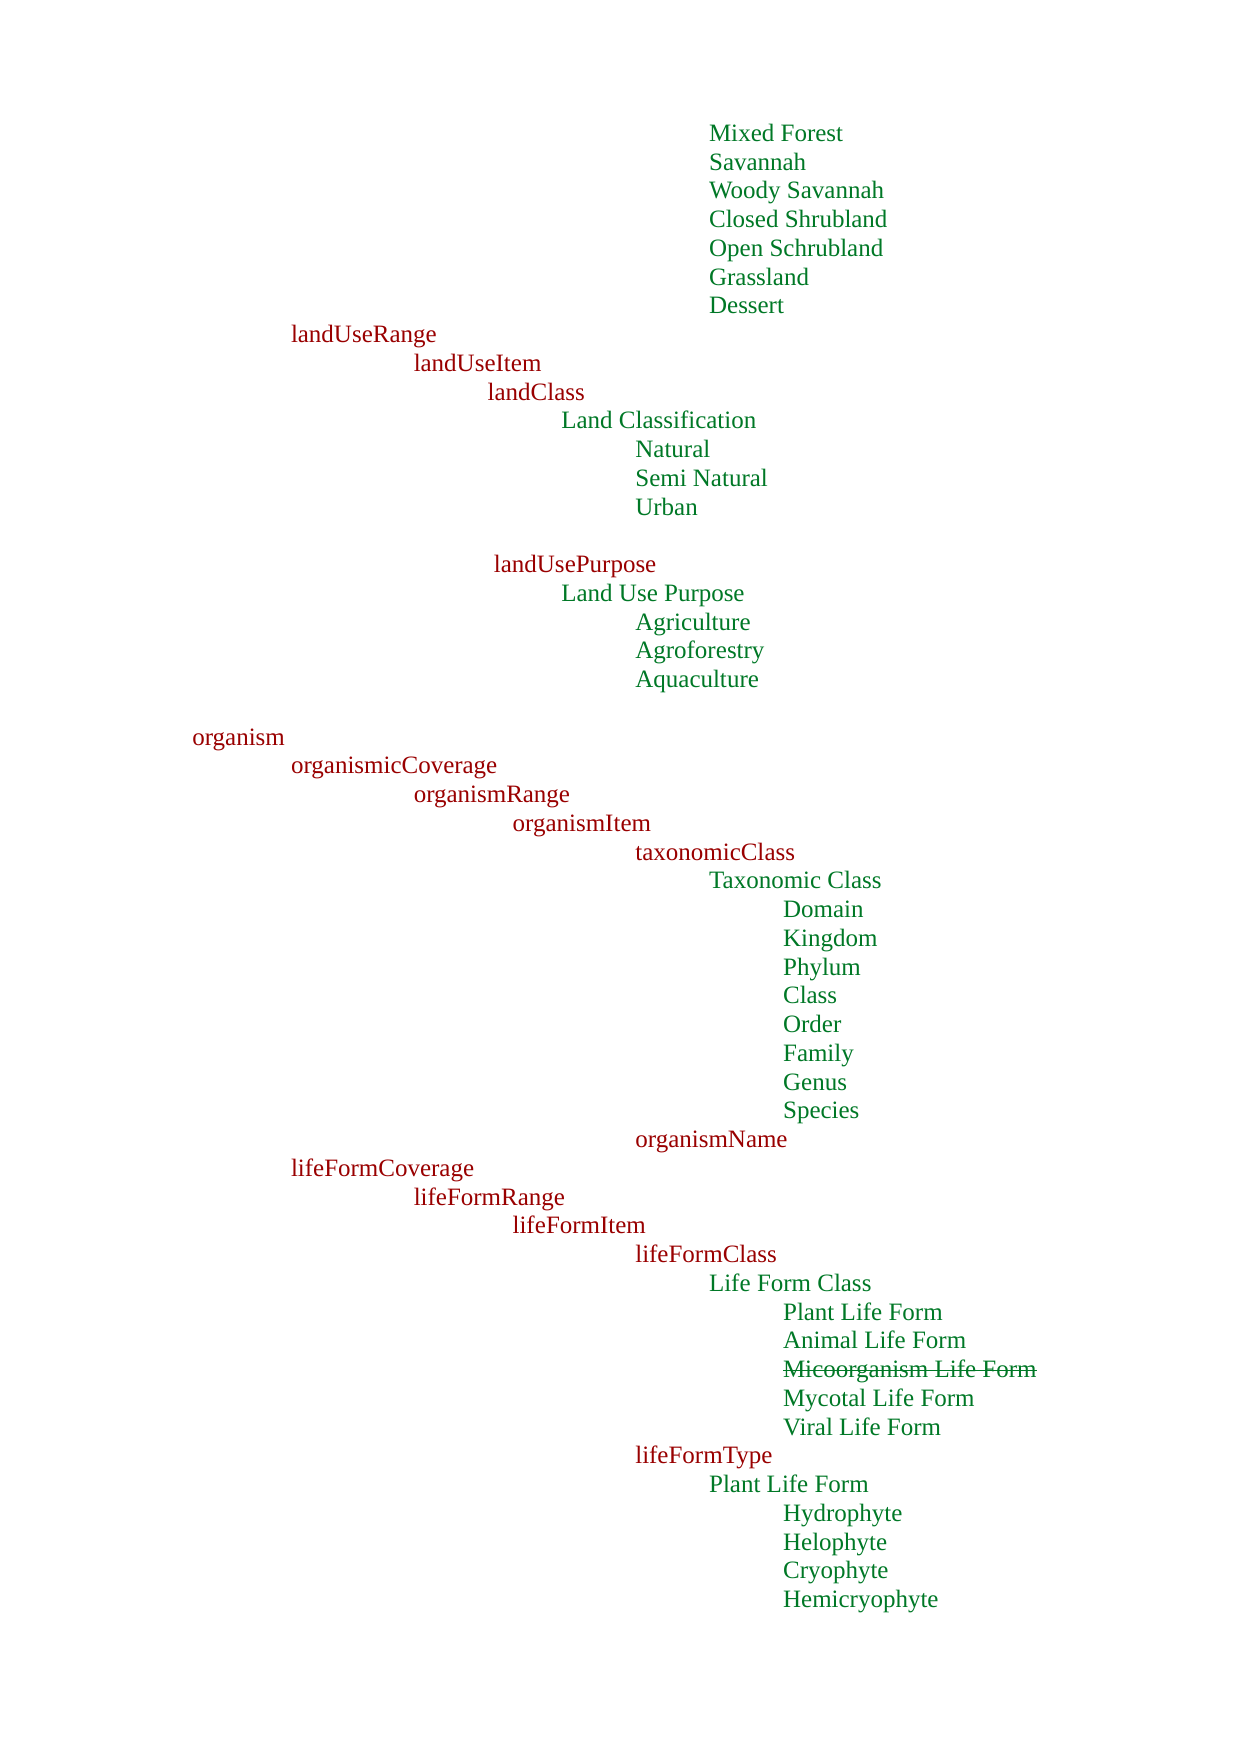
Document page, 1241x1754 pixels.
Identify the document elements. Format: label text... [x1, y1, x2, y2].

text Cryophyte [118, 1556, 1122, 1584]
text Mycotal Life Form [118, 1383, 1122, 1412]
text Order [118, 1009, 1122, 1038]
text Agriculture [118, 607, 1122, 636]
text Grassland [118, 262, 1122, 291]
text Natural [118, 434, 1122, 463]
text Aquaculture [118, 664, 1122, 693]
text Closed Shrubland [118, 204, 1122, 233]
text Phylum [118, 952, 1122, 981]
text Open Schrubland [118, 233, 1122, 262]
text Taxonomic Class [118, 866, 1122, 894]
text Mixed Forest [118, 118, 1122, 147]
text lifeFormCoverage [118, 1153, 1122, 1182]
text Plant Life Form [118, 1297, 1122, 1326]
text organism [118, 722, 1122, 751]
text organismRange [118, 779, 1122, 808]
text taxonomicClass [118, 837, 1122, 866]
text landClass [118, 377, 1122, 406]
text lifeFormType [118, 1441, 1122, 1469]
text Species [118, 1096, 1122, 1124]
text Class [118, 981, 1122, 1009]
text organismName [118, 1124, 1122, 1153]
text organismicCoverage [118, 751, 1122, 779]
text Life Form Class [118, 1268, 1122, 1297]
text organismItem [118, 808, 1122, 837]
text landUseRange [118, 319, 1122, 348]
text Savannah [118, 147, 1122, 176]
text Viral Life Form [118, 1412, 1122, 1441]
text Family [118, 1038, 1122, 1067]
text Genus [118, 1067, 1122, 1096]
text landUsePurpose [118, 549, 1122, 578]
text Domain [118, 894, 1122, 923]
text Agroforestry [118, 636, 1122, 664]
text landUseItem [118, 348, 1122, 377]
text Animal Life Form [118, 1326, 1122, 1354]
text Semi Natural [118, 463, 1122, 492]
text Woody Savannah [118, 176, 1122, 204]
text Land Use Purpose [118, 578, 1122, 607]
text Hydrophyte [118, 1498, 1122, 1527]
text Urban [118, 492, 1122, 521]
text lifeFormItem [118, 1211, 1122, 1239]
text Helophyte [118, 1527, 1122, 1556]
text lifeFormClass [118, 1239, 1122, 1268]
text Land Classification [118, 406, 1122, 434]
text Dessert [118, 291, 1122, 319]
text Kingdom [118, 923, 1122, 952]
text Hemicryophyte [118, 1584, 1122, 1613]
text lifeFormRange [118, 1182, 1122, 1211]
text Plant Life Form [118, 1469, 1122, 1498]
text Micoorganism Life Form [118, 1354, 1122, 1383]
